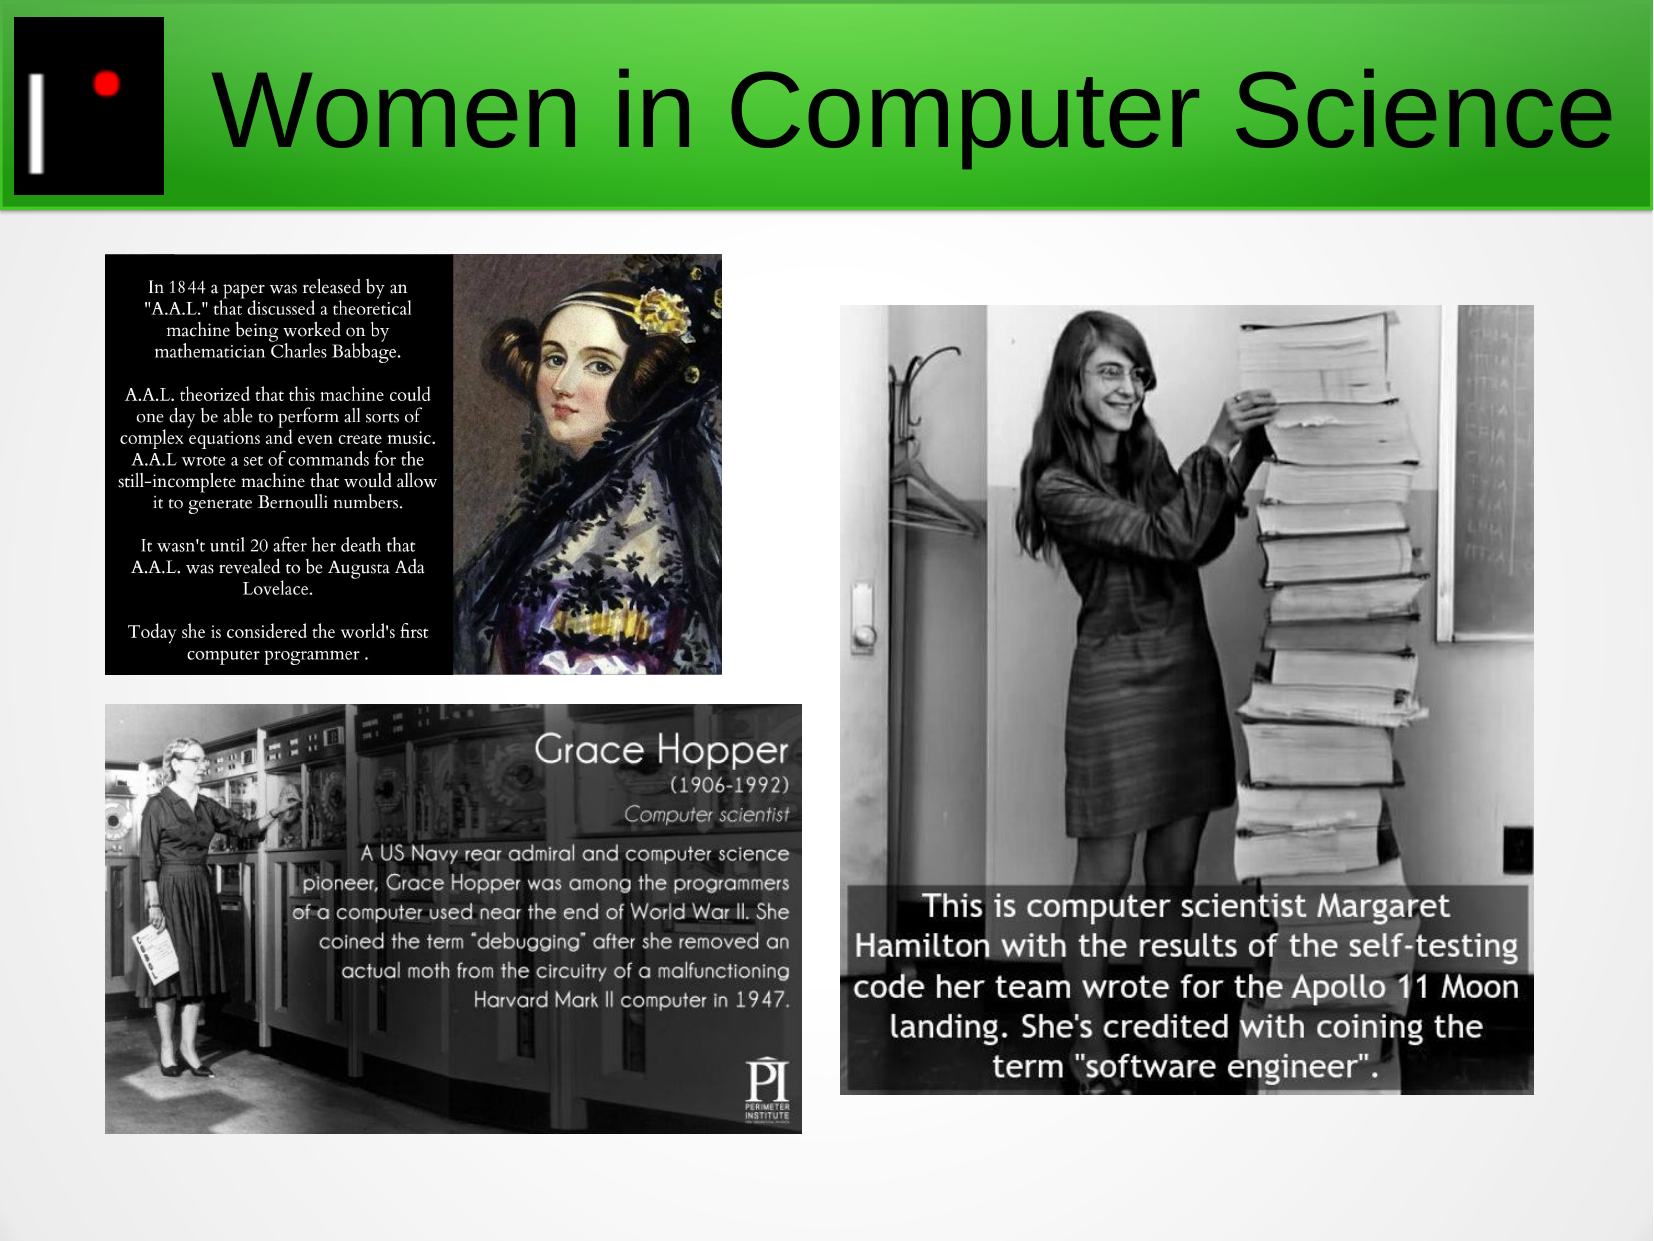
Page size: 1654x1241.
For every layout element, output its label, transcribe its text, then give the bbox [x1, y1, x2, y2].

picture [14, 17, 164, 195]
picture [105, 704, 802, 1134]
picture [840, 305, 1534, 1096]
title Women in Computer Science [195, 30, 1636, 190]
picture [105, 254, 722, 675]
